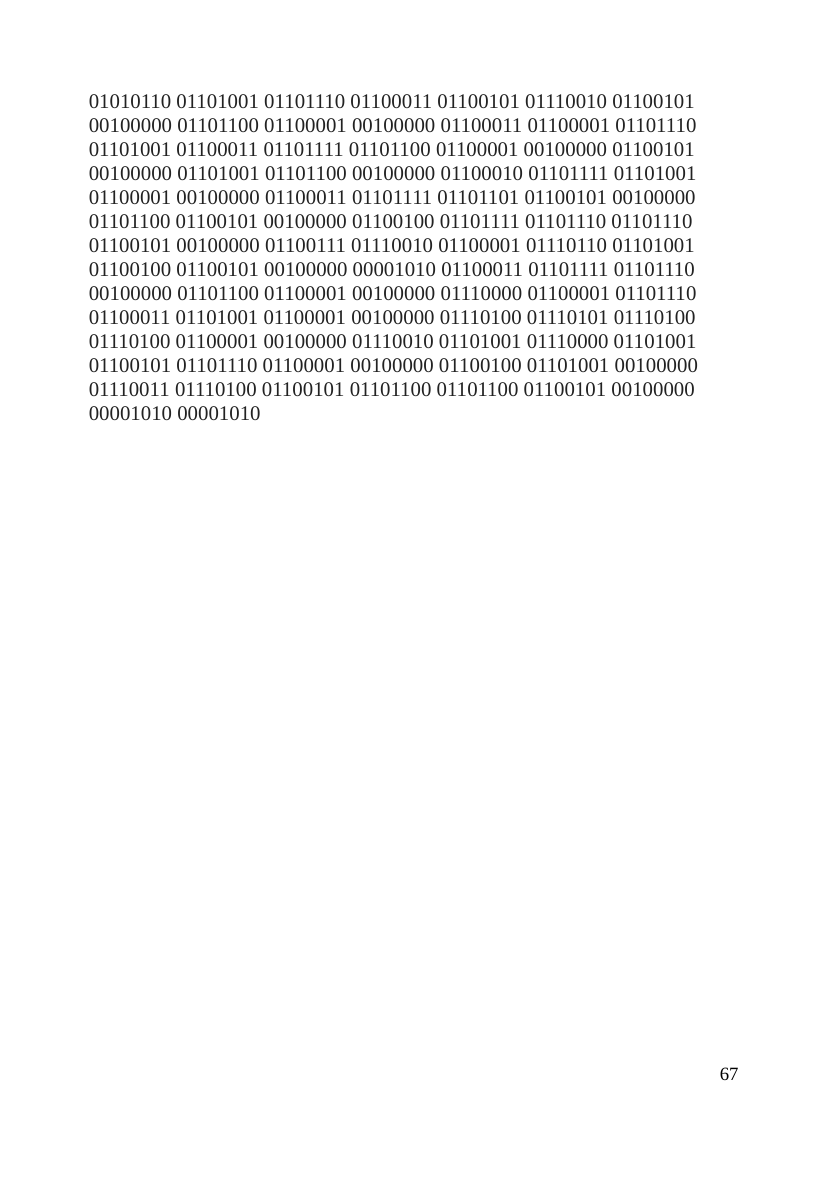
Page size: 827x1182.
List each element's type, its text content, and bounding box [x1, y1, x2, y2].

text 01010110 01101001 01101110 01100011 01100101 01110010 01100101 00100000 01101100 01100001 00100000 01100011 01100001 01101110 01101001 01100011 01101111 01101100 01100001 00100000 01100101 00100000 01101001 01101100 00100000 01100010 01101111 01101001 01100001 00100000 01100011 01101111 01101101 01100101 00100000 01101100 01100101 00100000 01100100 01101111 01101110 01101110 01100101 00100000 01100111 01110010 01100001 01110110 01101001 01100100 01100101 00100000 00001010 01100011 01101111 01101110 00100000 01101100 01100001 00100000 01110000 01100001 01101110 01100011 01101001 01100001 00100000 01110100 01110101 01110100 01110100 01100001 00100000 01110010 01101001 01110000 01101001 01100101 01101110 01100001 00100000 01100100 01101001 00100000 01110011 01110100 01100101 01101100 01101100 01100101 00100000 00001010 00001010 [88, 88, 738, 425]
